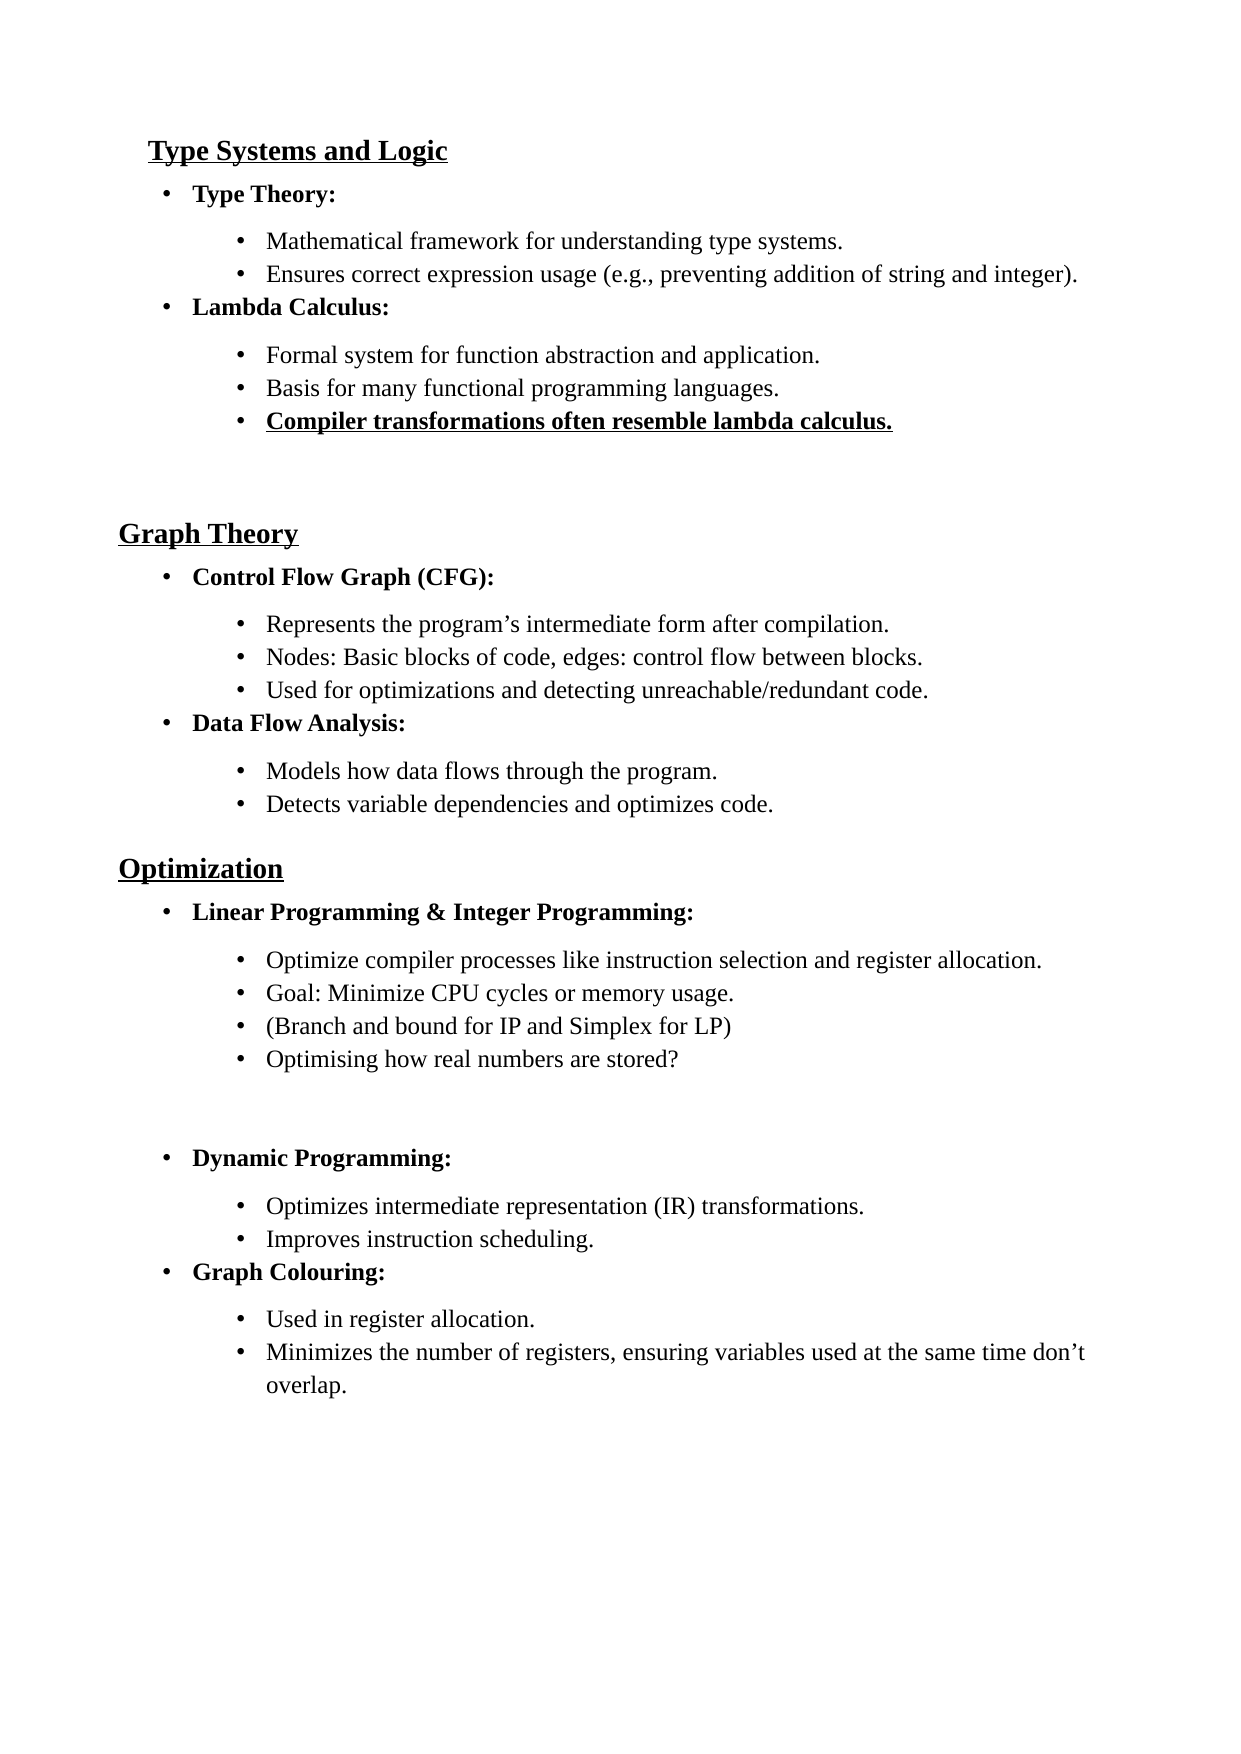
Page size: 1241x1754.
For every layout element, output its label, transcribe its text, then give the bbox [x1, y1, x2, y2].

list Models how data flows through the program. [236, 756, 1122, 785]
list Optimizes intermediate representation (IR) transformations. [236, 1191, 1122, 1219]
list Ensures correct expression usage (e.g., preventing addition of string and integer). [236, 259, 1122, 288]
list Goal: Minimize CPU cycles or memory usage. [236, 978, 1122, 1007]
list Detects variable dependencies and optimizes code. [236, 789, 1122, 818]
list Control Flow Graph (CFG): [162, 562, 1122, 591]
list Used for optimizations and detecting unreachable/redundant code. [236, 676, 1122, 704]
list Compiler transformations often resemble lambda calculus. [236, 406, 1122, 435]
list Formal system for function abstraction and application. [236, 340, 1122, 369]
list (Branch and bound for IP and Simplex for LP) [236, 1011, 1122, 1040]
list Minimizes the number of registers, ensuring variables used at the same time don’t overlap. [236, 1337, 1122, 1399]
subtitle Optimization [118, 851, 1122, 885]
list Graph Colouring: [162, 1257, 1122, 1286]
list Nodes: Basic blocks of code, edges: control flow between blocks. [236, 642, 1122, 671]
list Type Theory: [162, 179, 1122, 207]
subtitle Graph Theory [118, 516, 1122, 549]
list Lambda Calculus: [162, 292, 1122, 321]
list Dynamic Programming: [162, 1143, 1122, 1172]
list Optimising how real numbers are stored? [236, 1044, 1122, 1073]
subtitle Type Systems and Logic [118, 133, 1122, 166]
list Mathematical framework for understanding type systems. [236, 226, 1122, 255]
list Improves instruction scheduling. [236, 1224, 1122, 1252]
list Optimize compiler processes like instruction selection and register allocation. [236, 945, 1122, 974]
list Basis for many functional programming languages. [236, 373, 1122, 402]
list Represents the program’s intermediate form after compilation. [236, 609, 1122, 638]
list Used in register allocation. [236, 1304, 1122, 1333]
list Data Flow Analysis: [162, 708, 1122, 737]
list Linear Programming & Integer Programming: [162, 897, 1122, 926]
